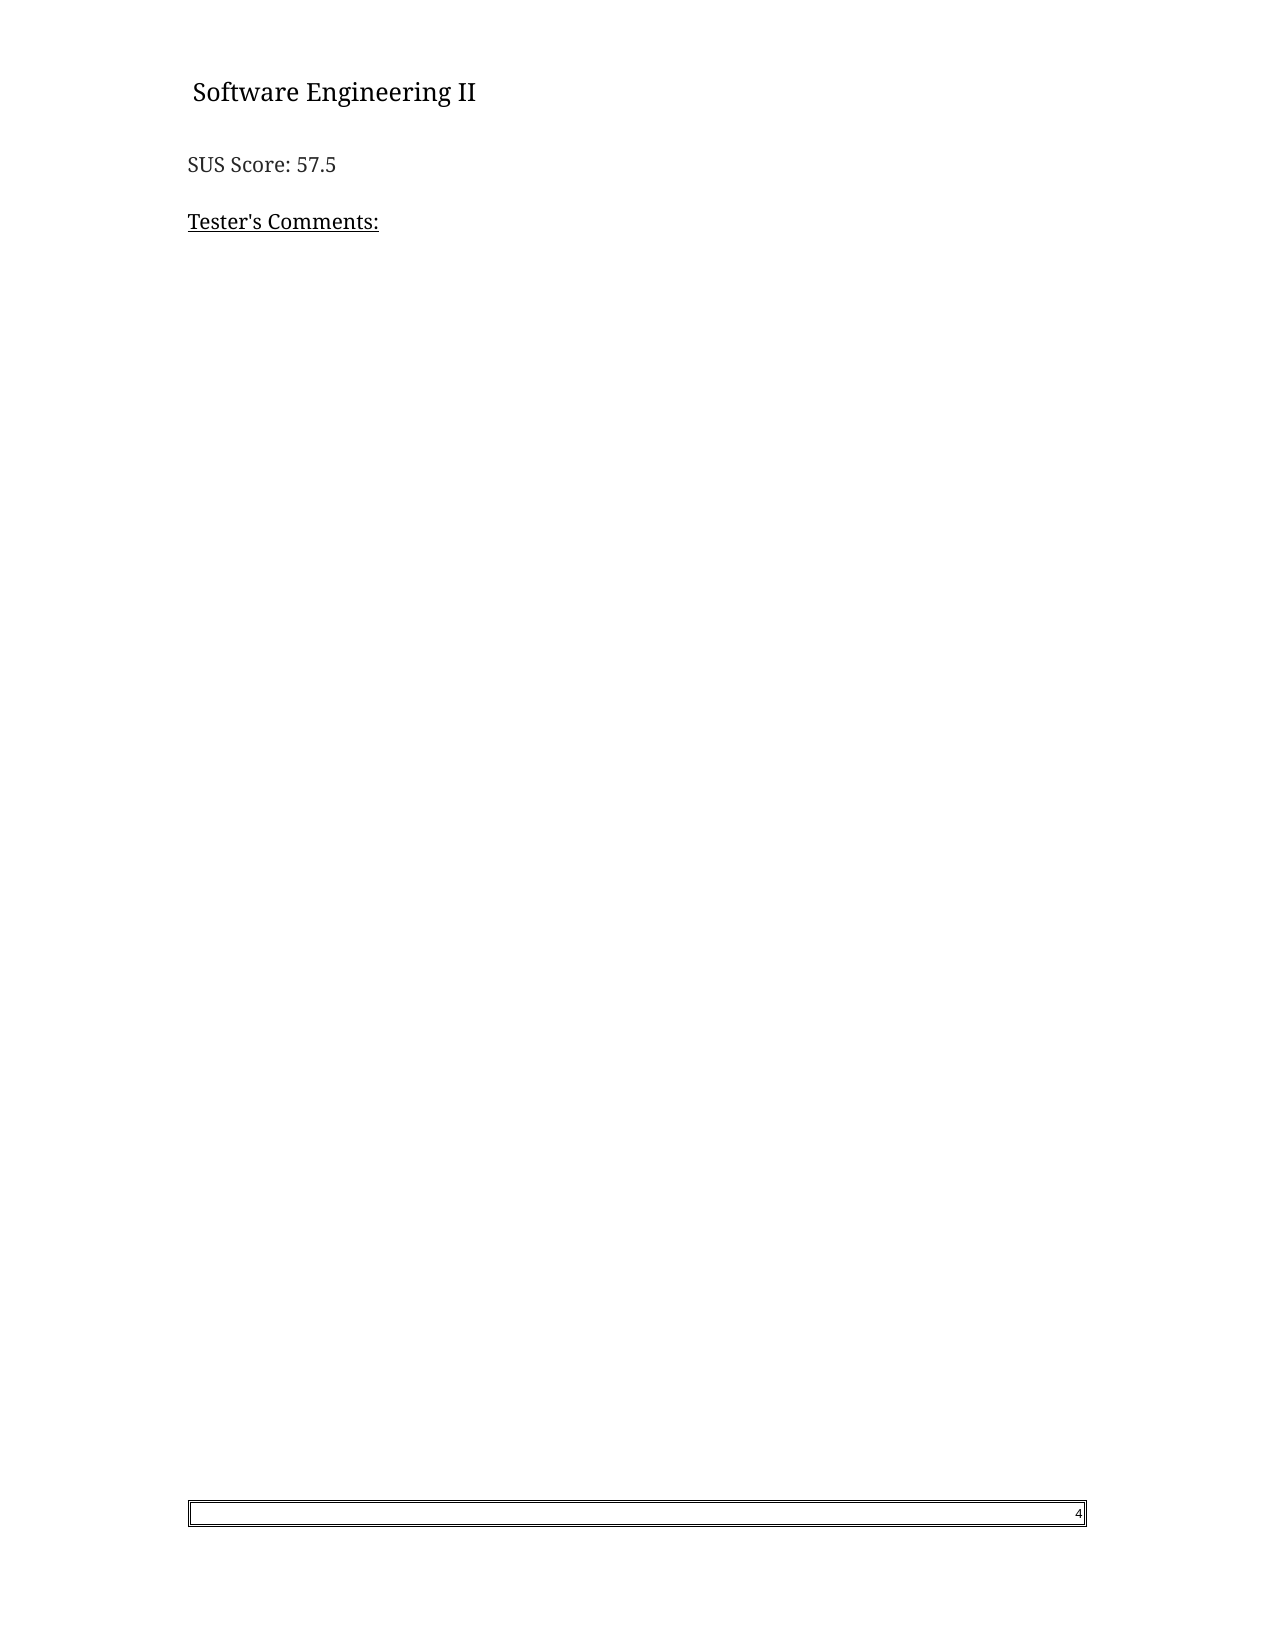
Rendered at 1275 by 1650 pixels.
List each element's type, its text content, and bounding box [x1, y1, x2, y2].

text Tester's Comments: [187, 207, 1087, 293]
text SUS Score: 57.5 [187, 150, 1087, 178]
